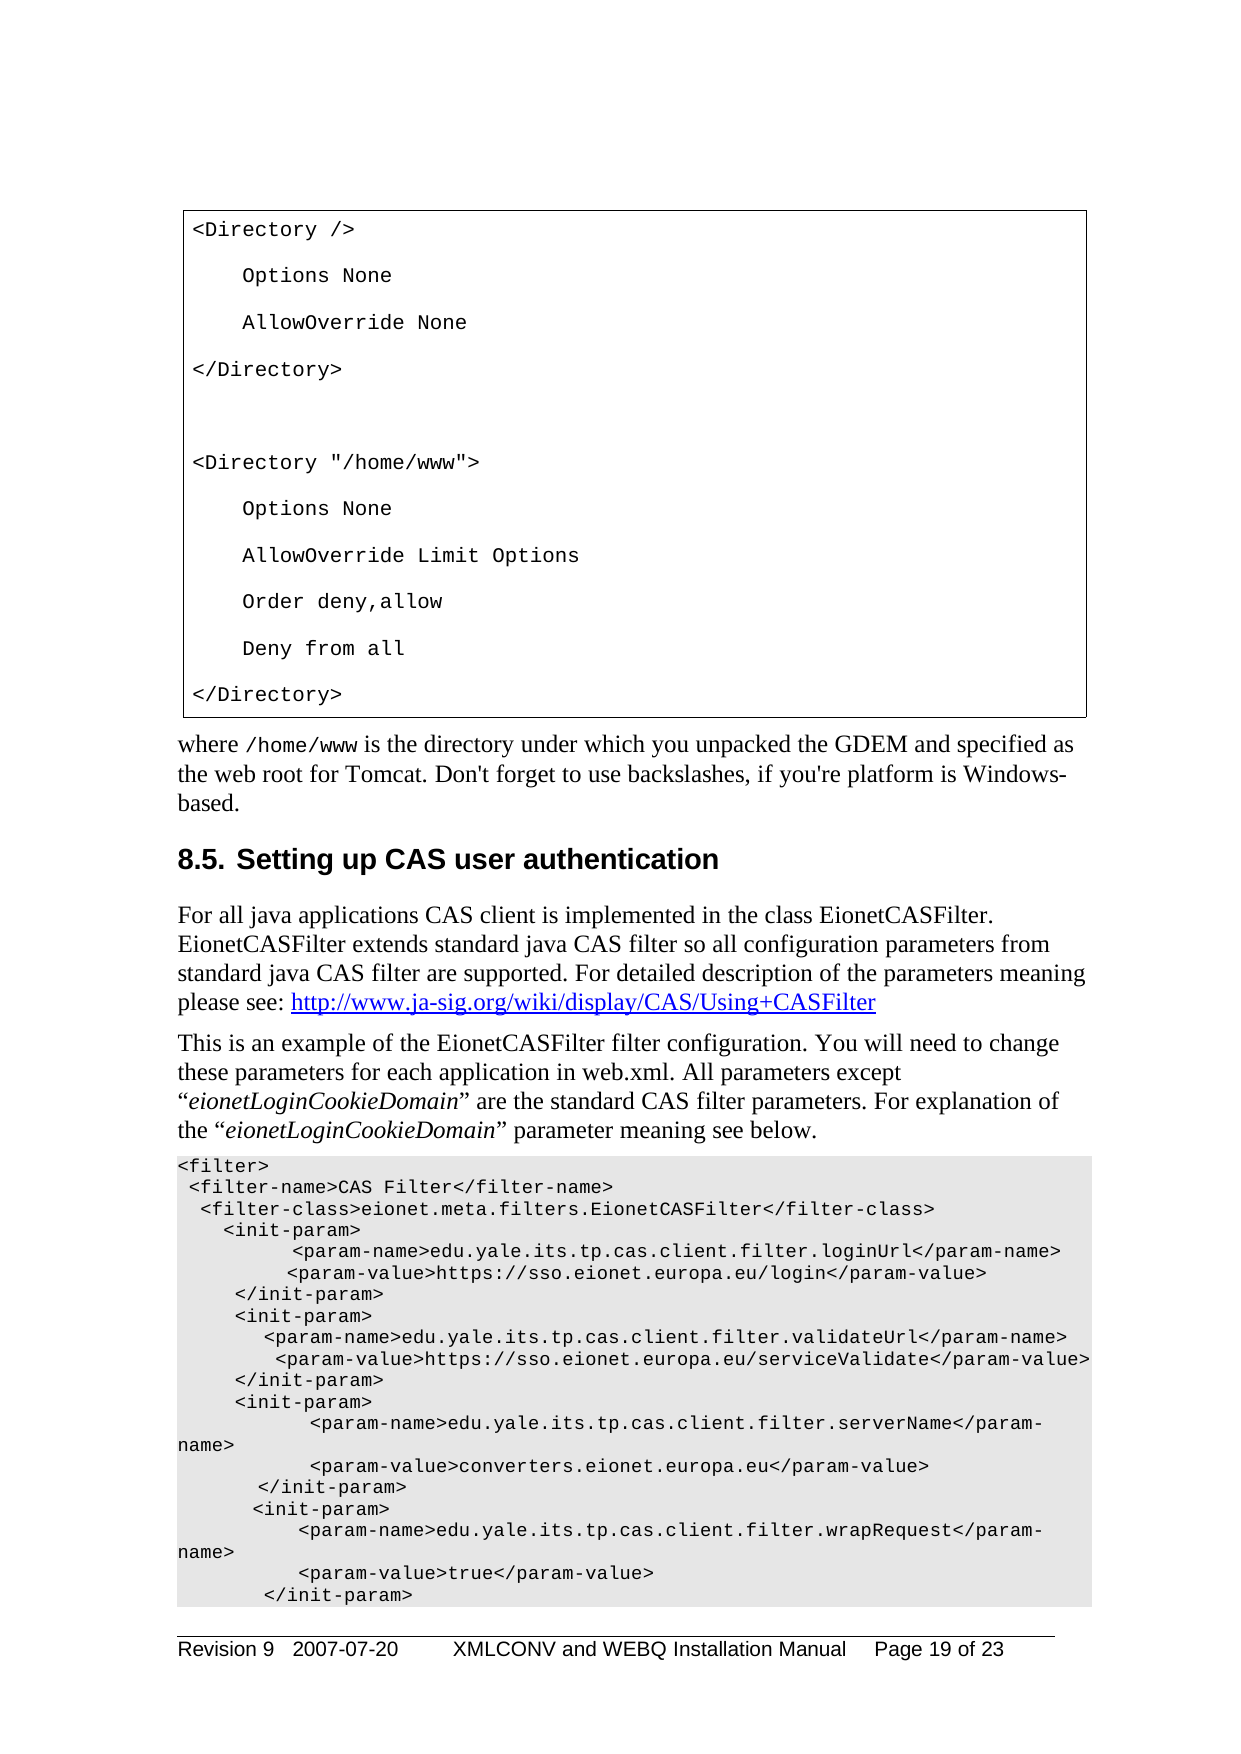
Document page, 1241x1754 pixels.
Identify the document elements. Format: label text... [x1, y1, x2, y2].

list <param-name>edu.yale.its.tp.cas.client.filter.validateUrl</param-name> [177, 1328, 1092, 1349]
text <Directory "/home/www"> [184, 443, 1086, 475]
text </Directory> [184, 350, 1086, 382]
list <filter> [177, 1156, 1092, 1177]
text </Directory> [184, 676, 1086, 717]
list <param-name>edu.yale.its.tp.cas.client.filter.loginUrl</param-name> [177, 1242, 1092, 1263]
text AllowOverride None [184, 303, 1086, 335]
text For all java applications CAS client is implemented in the class EionetCASFilter. EionetCASFilter extends standard java CAS filter so all configuration parameters from standard java CAS filter are supported. For detailed description of the parameters meaning please see: http://www.ja-sig.org/wiki/display/CAS/Using+CASFilter [177, 900, 1092, 1016]
list </init-param> [177, 1585, 1092, 1607]
text AllowOverride Limit Options [184, 536, 1086, 568]
text This is an example of the EionetCASFilter filter configuration. You will need to change these parameters for each application in web.xml. All parameters except “eionetLoginCookieDomain” are the standard CAS filter parameters. For explanation of the “eionetLoginCookieDomain” parameter meaning see below. [177, 1028, 1092, 1144]
text Options None [184, 490, 1086, 522]
list <init-param> [177, 1306, 1092, 1328]
text where /home/www is the directory under which you unpacked the GDEM and specified as the web root for Tomcat. Don't forget to use backslashes, if you're platform is Windows-based. [177, 729, 1092, 817]
list <init-param> [177, 1220, 1092, 1242]
list <init-param> [177, 1392, 1092, 1413]
list <param-value>true</param-value> [177, 1564, 1092, 1585]
list </init-param> [177, 1478, 1092, 1499]
list <param-name>edu.yale.its.tp.cas.client.filter.serverName</param-name> [177, 1413, 1092, 1456]
subtitle Setting up CAS user authentication [177, 842, 1092, 875]
text Deny from all [184, 629, 1086, 661]
list <param-value>converters.eionet.europa.eu</param-value> [177, 1456, 1092, 1478]
list <param-value>https://sso.eionet.europa.eu/serviceValidate</param-value> [177, 1349, 1092, 1371]
list <filter-name>CAS Filter</filter-name> [177, 1177, 1092, 1199]
list <param-name>edu.yale.its.tp.cas.client.filter.wrapRequest</param-name> [177, 1521, 1092, 1564]
list <param-value>https://sso.eionet.europa.eu/login</param-value> [177, 1263, 1092, 1285]
list </init-param> [177, 1285, 1092, 1306]
list <init-param> [177, 1499, 1092, 1521]
text Order deny,allow [184, 583, 1086, 615]
list </init-param> [177, 1371, 1092, 1392]
text <Directory /> [184, 211, 1086, 242]
text Options None [184, 257, 1086, 289]
list <filter-class>eionet.meta.filters.EionetCASFilter</filter-class> [177, 1199, 1092, 1220]
